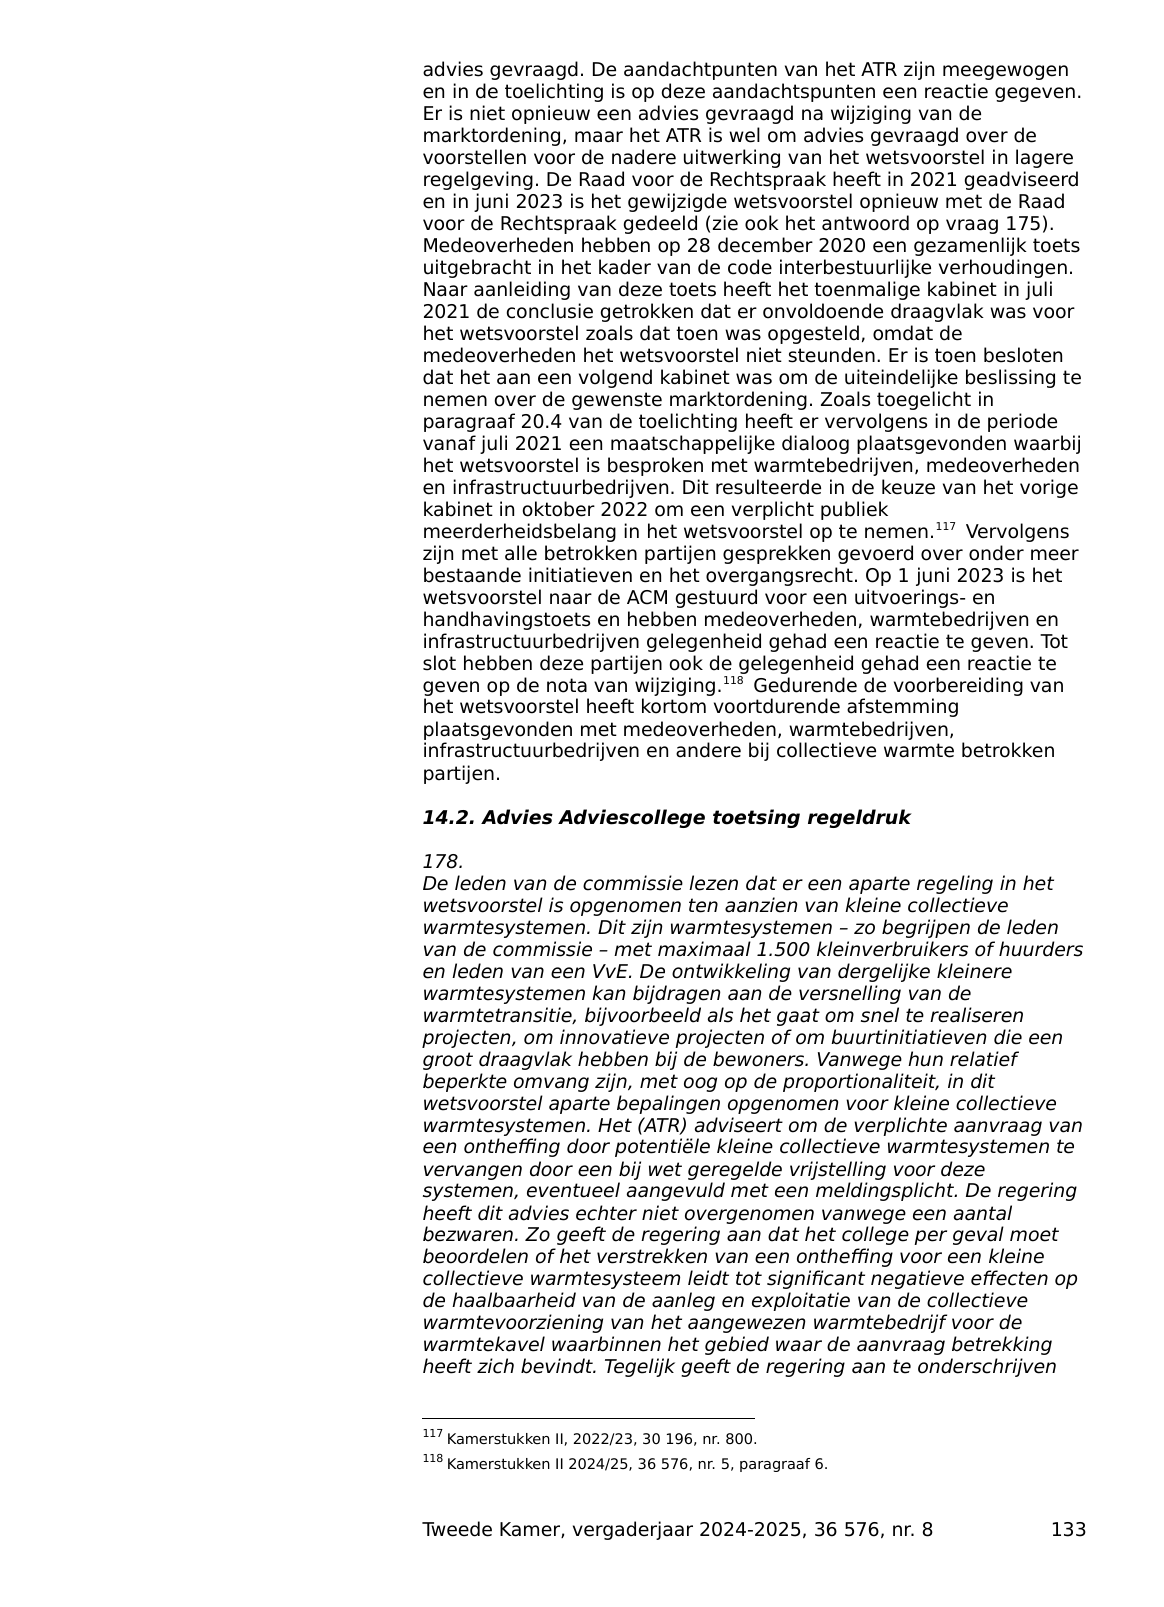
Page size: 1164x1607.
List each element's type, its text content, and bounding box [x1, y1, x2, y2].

text advies gevraagd. De aandachtpunten van het ATR zijn meegewogen en in de toelichting is op deze aandachtspunten een reactie gegeven. Er is niet opnieuw een advies gevraagd na wijziging van de marktordening, maar het ATR is wel om advies gevraagd over de voorstellen voor de nadere uitwerking van het wetsvoorstel in lagere regelgeving. De Raad voor de Rechtspraak heeft in 2021 geadviseerd en in juni 2023 is het gewijzigde wetsvoorstel opnieuw met de Raad voor de Rechtspraak gedeeld (zie ook het antwoord op vraag 175). Medeoverheden hebben op 28 december 2020 een gezamenlijk toets uitgebracht in het kader van de code interbestuurlijke verhoudingen. Naar aanleiding van deze toets heeft het toenmalige kabinet in juli 2021 de conclusie getrokken dat er onvoldoende draagvlak was voor het wetsvoorstel zoals dat toen was opgesteld, omdat de medeoverheden het wetsvoorstel niet steunden. Er is toen besloten dat het aan een volgend kabinet was om de uiteindelijke beslissing te nemen over de gewenste marktordening. Zoals toegelicht in paragraaf 20.4 van de toelichting heeft er vervolgens in de periode vanaf juli 2021 een maatschappelijke dialoog plaatsgevonden waarbij het wetsvoorstel is besproken met warmtebedrijven, medeoverheden en infrastructuurbedrijven. Dit resulteerde in de keuze van het vorige kabinet in oktober 2022 om een verplicht publiek meerderheidsbelang in het wetsvoorstel op te nemen. Vervolgens zijn met alle betrokken partijen gesprekken gevoerd over onder meer bestaande initiatieven en het overgangsrecht. Op 1 juni 2023 is het wetsvoorstel naar de ACM gestuurd voor een uitvoerings- en handhavingstoets en hebben medeoverheden, warmtebedrijven en infrastructuurbedrijven gelegenheid gehad een reactie te geven. Tot slot hebben deze partijen ook de gelegenheid gehad een reactie te geven op de nota van wijziging. Gedurende de voorbereiding van het wetsvoorstel heeft kortom voortdurende afstemming plaatsgevonden met medeoverheden, warmtebedrijven, infrastructuurbedrijven en andere bij collectieve warmte betrokken partijen. [422, 59, 1087, 784]
text De leden van de commissie lezen dat er een aparte regeling in het wetsvoorstel is opgenomen ten aanzien van kleine collectieve warmtesystemen. Dit zijn warmtesystemen – zo begrijpen de leden van de commissie – met maximaal 1.500 kleinverbruikers of huurders en leden van een VvE. De ontwikkeling van dergelijke kleinere warmtesystemen kan bijdragen aan de versnelling van de warmtetransitie, bijvoorbeeld als het gaat om snel te realiseren projecten, om innovatieve projecten of om buurtinitiatieven die een groot draagvlak hebben bij de bewoners. Vanwege hun relatief beperkte omvang zijn, met oog op de proportionaliteit, in dit wetsvoorstel aparte bepalingen opgenomen voor kleine collectieve warmtesystemen. Het (ATR) adviseert om de verplichte aanvraag van een ontheffing door potentiële kleine collectieve warmtesystemen te vervangen door een bij wet geregelde vrijstelling voor deze systemen, eventueel aangevuld met een meldingsplicht. De regering heeft dit advies echter niet overgenomen vanwege een aantal bezwaren. Zo geeft de regering aan dat het college per geval moet beoordelen of het verstrekken van een ontheffing voor een kleine collectieve warmtesysteem leidt tot significant negatieve effecten op de haalbaarheid van de aanleg en exploitatie van de collectieve warmtevoorziening van het aangewezen warmtebedrijf voor de warmtekavel waarbinnen het gebied waar de aanvraag betrekking heeft zich bevindt. Tegelijk geeft de regering aan te onderschrijven [422, 873, 1087, 1378]
subtitle 14.2. Advies Adviescollege toetsing regeldruk [422, 807, 1087, 828]
text Kamerstukken II, 2022/23, 30 196, nr. 800. [422, 1427, 1087, 1449]
text Kamerstukken II 2024/25, 36 576, nr. 5, paragraaf 6. [422, 1452, 1087, 1474]
text 178. [422, 851, 1087, 873]
